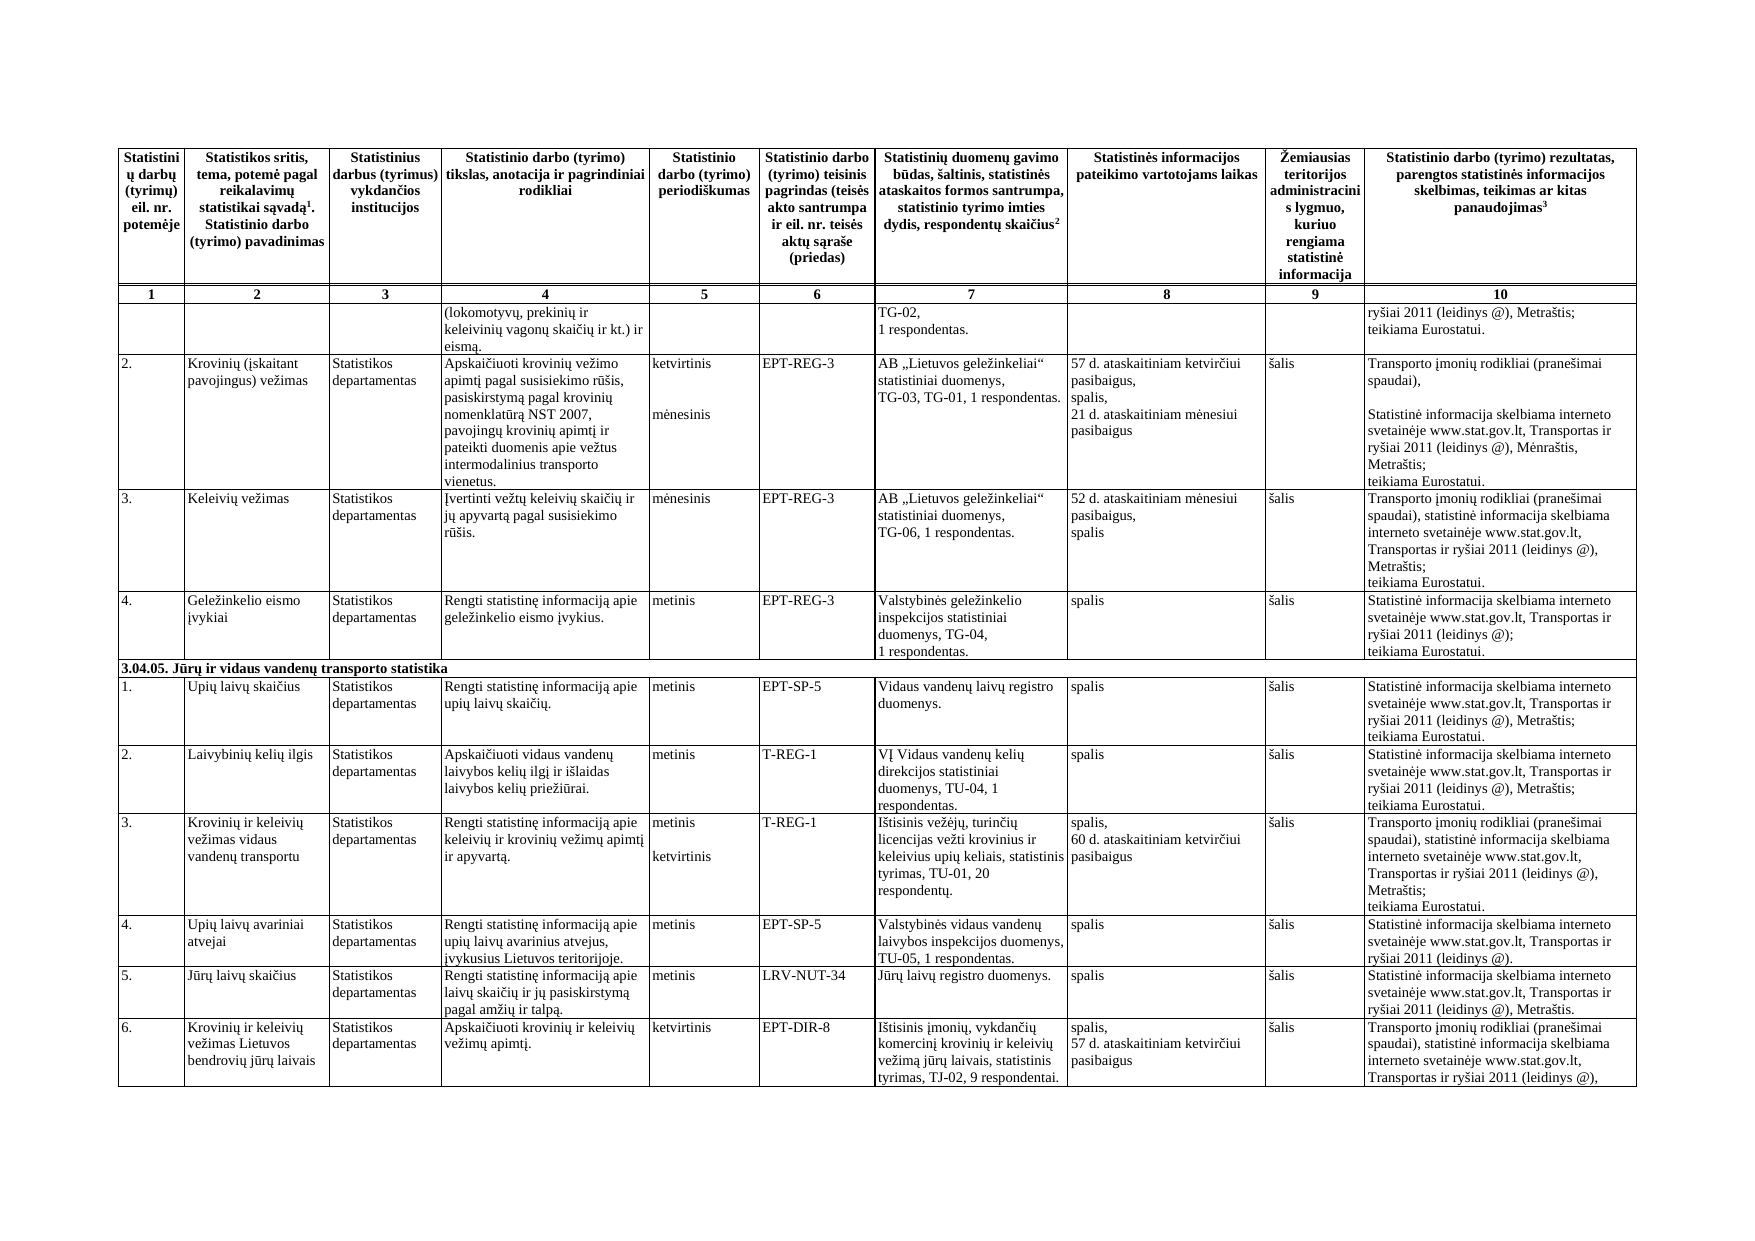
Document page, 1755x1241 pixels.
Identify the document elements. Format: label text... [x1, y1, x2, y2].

table_cell TG-02, 1 respondentas. [876, 304, 1067, 354]
table_cell LRV-NUT-34 [760, 967, 874, 1017]
table_cell Laivybinių kelių ilgis [185, 746, 329, 813]
table_header Statistikos sritis, tema, potemė pagal reikalavimų statistikai sąvadą1. Statistinio darbo (tyrimo) pavadinimas [185, 149, 329, 283]
table_cell Transporto įmonių rodikliai (pranešimai spaudai), Statistinė informacija skelbiama interneto svetainėje www.stat.gov.lt, Transportas ir ryšiai 2011 (leidinys @), Mėnraštis, Metraštis; teikiama Eurostatui. [1365, 355, 1636, 489]
table_cell Statistikos departamentas [330, 490, 441, 591]
table_cell metinis [650, 592, 759, 659]
table_cell 5 [650, 286, 759, 303]
table_cell [330, 304, 441, 354]
table_cell 2. [119, 746, 184, 813]
table_cell 57 d. ataskaitiniam ketvirčiui pasibaigus, spalis, 21 d. ataskaitiniam mėnesiui pasibaigus [1068, 355, 1265, 489]
table_header Statistinio darbo (tyrimo) teisinis pagrindas (teisės akto santrumpa ir eil. nr. teisės aktų sąraše (priedas) [760, 149, 874, 283]
table_cell 1 [119, 286, 184, 303]
table_cell Rengti statistinę informaciją apie laivų skaičių ir jų pasiskirstymą pagal amžių ir talpą. [442, 967, 649, 1017]
table_cell 2 [185, 286, 329, 303]
table_cell ketvirtinis mėnesinis [650, 355, 759, 489]
table_cell Transporto įmonių rodikliai (pranešimai spaudai), statistinė informacija skelbiama interneto svetainėje www.stat.gov.lt, Transportas ir ryšiai 2011 (leidinys @), Metraštis; teikiama Eurostatui. [1365, 490, 1636, 591]
table_cell EPT-DIR-8 [760, 1019, 874, 1086]
table_cell 6 [760, 286, 874, 303]
table_cell Apskaičiuoti krovinių ir keleivių vežimų apimtį. [442, 1019, 649, 1086]
table_cell 3. [119, 814, 184, 915]
table_cell Jūrų laivų registro duomenys. [876, 967, 1067, 1017]
table_cell metinis ketvirtinis [650, 814, 759, 915]
table_cell Krovinių ir keleivių vežimas Lietuvos bendrovių jūrų laivais [185, 1019, 329, 1086]
table_cell šalis [1266, 1019, 1364, 1086]
table_cell šalis [1266, 746, 1364, 813]
table_cell Statistinė informacija skelbiama interneto svetainėje www.stat.gov.lt, Transportas ir ryšiai 2011 (leidinys @); teikiama Eurostatui. [1365, 592, 1636, 659]
table_cell Keleivių vežimas [185, 490, 329, 591]
table_cell Apskaičiuoti krovinių vežimo apimtį pagal susisiekimo rūšis, pasiskirstymą pagal krovinių nomenklatūrą NST 2007, pavojingų krovinių apimtį ir pateikti duomenis apie vežtus intermodalinius transporto vienetus. [442, 355, 649, 489]
table_header Statistinės informacijos pateikimo vartotojams laikas [1068, 149, 1265, 283]
table_cell Statistikos departamentas [330, 916, 441, 966]
table_cell spalis, 60 d. ataskaitiniam ketvirčiui pasibaigus [1068, 814, 1265, 915]
table_cell Valstybinės vidaus vandenų laivybos inspekcijos duomenys, TU-05, 1 respondentas. [876, 916, 1067, 966]
table_cell EPT-SP-5 [760, 916, 874, 966]
table_cell 10 [1365, 286, 1636, 303]
table_cell 52 d. ataskaitiniam mėnesiui pasibaigus, spalis [1068, 490, 1265, 591]
table_header Statistinio darbo (tyrimo) tikslas, anotacija ir pagrindiniai rodikliai [442, 149, 649, 283]
table_cell Statistikos departamentas [330, 814, 441, 915]
table_cell 1. [119, 678, 184, 745]
table_cell Rengti statistinę informaciją apie upių laivų skaičių. [442, 678, 649, 745]
table_cell [1365, 660, 1636, 677]
table_cell šalis [1266, 355, 1364, 489]
table_cell Upių laivų skaičius [185, 678, 329, 745]
table_cell [185, 304, 329, 354]
table_cell Transporto įmonių rodikliai (pranešimai spaudai), statistinė informacija skelbiama interneto svetainėje www.stat.gov.lt, Transportas ir ryšiai 2011 (leidinys @), [1365, 1019, 1636, 1086]
table_cell Statistikos departamentas [330, 967, 441, 1017]
table_cell Įvertinti vežtų keleivių skaičių ir jų apyvartą pagal susisiekimo rūšis. [442, 490, 649, 591]
table_cell T-REG-1 [760, 746, 874, 813]
table_cell [119, 304, 184, 354]
table_cell T-REG-1 [760, 814, 874, 915]
table_cell ketvirtinis [650, 1019, 759, 1086]
table_cell spalis [1068, 967, 1265, 1017]
table_cell spalis [1068, 678, 1265, 745]
table_cell Statistikos departamentas [330, 678, 441, 745]
table_cell 3. [119, 490, 184, 591]
table_cell Vidaus vandenų laivų registro duomenys. [876, 678, 1067, 745]
table_cell Jūrų laivų skaičius [185, 967, 329, 1017]
table_cell Krovinių (įskaitant pavojingus) vežimas [185, 355, 329, 489]
table_cell Statistinė informacija skelbiama interneto svetainėje www.stat.gov.lt, Transportas ir ryšiai 2011 (leidinys @). [1365, 916, 1636, 966]
table_cell EPT-REG-3 [760, 490, 874, 591]
table_header Statistinių darbų (tyrimų) eil. nr. potemėje [119, 149, 184, 283]
table_cell šalis [1266, 916, 1364, 966]
table_cell [1266, 304, 1364, 354]
table_cell šalis [1266, 967, 1364, 1017]
table_cell spalis [1068, 916, 1265, 966]
table_cell 5. [119, 967, 184, 1017]
table_cell Statistikos departamentas [330, 1019, 441, 1086]
table_cell 8 [1068, 286, 1265, 303]
table_cell Statistikos departamentas [330, 355, 441, 489]
table_cell Statistikos departamentas [330, 746, 441, 813]
table_header Statistinio darbo (tyrimo) periodiškumas [650, 149, 759, 283]
table_cell VĮ Vidaus vandenų kelių direkcijos statistiniai duomenys, TU-04, 1 respondentas. [876, 746, 1067, 813]
table_cell Rengti statistinę informaciją apie geležinkelio eismo įvykius. [442, 592, 649, 659]
table_cell Statistinė informacija skelbiama interneto svetainėje www.stat.gov.lt, Transportas ir ryšiai 2011 (leidinys @), Metraštis; teikiama Eurostatui. [1365, 678, 1636, 745]
table_cell AB „Lietuvos geležinkeliai“ statistiniai duomenys, TG-03, TG-01, 1 respondentas. [876, 355, 1067, 489]
table_cell spalis, 57 d. ataskaitiniam ketvirčiui pasibaigus [1068, 1019, 1265, 1086]
table_cell Ištisinis įmonių, vykdančių komercinį krovinių ir keleivių vežimą jūrų laivais, statistinis tyrimas, TJ-02, 9 respondentai. [876, 1019, 1067, 1086]
table_cell ryšiai 2011 (leidinys @), Metraštis; teikiama Eurostatui. [1365, 304, 1636, 354]
table_cell [1068, 660, 1266, 677]
table_cell Krovinių ir keleivių vežimas vidaus vandenų transportu [185, 814, 329, 915]
table_header Statistinius darbus (tyrimus) vykdančios institucijos [330, 149, 441, 283]
table_cell Rengti statistinę informaciją apie upių laivų avarinius atvejus, įvykusius Lietuvos teritorijoje. [442, 916, 649, 966]
table_cell 9 [1266, 286, 1364, 303]
table_header Statistinio darbo (tyrimo) rezultatas, parengtos statistinės informacijos skelbimas, teikimas ar kitas panaudojimas3 [1365, 149, 1636, 283]
table_cell spalis [1068, 592, 1265, 659]
table_cell 7 [876, 286, 1067, 303]
table_cell EPT-REG-3 [760, 592, 874, 659]
table_cell 3.04.05. Jūrų ir vidaus vandenų transporto statistika [119, 660, 1068, 677]
table_cell EPT-SP-5 [760, 678, 874, 745]
table_cell [1266, 660, 1365, 677]
table_cell 4. [119, 592, 184, 659]
table_cell Upių laivų avariniai atvejai [185, 916, 329, 966]
table_cell 4. [119, 916, 184, 966]
table_cell metinis [650, 746, 759, 813]
table_cell [760, 304, 874, 354]
table_cell šalis [1266, 678, 1364, 745]
table_cell Apskaičiuoti vidaus vandenų laivybos kelių ilgį ir išlaidas laivybos kelių priežiūrai. [442, 746, 649, 813]
table_cell EPT-REG-3 [760, 355, 874, 489]
table_cell šalis [1266, 814, 1364, 915]
table_cell AB „Lietuvos geležinkeliai“ statistiniai duomenys, TG-06, 1 respondentas. [876, 490, 1067, 591]
table_cell 3 [330, 286, 441, 303]
table_cell (lokomotyvų, prekinių ir keleivinių vagonų skaičių ir kt.) ir eismą. [442, 304, 649, 354]
table_cell Statistinė informacija skelbiama interneto svetainėje www.stat.gov.lt, Transportas ir ryšiai 2011 (leidinys @), Metraštis; teikiama Eurostatui. [1365, 746, 1636, 813]
table_cell Rengti statistinę informaciją apie keleivių ir krovinių vežimų apimtį ir apyvartą. [442, 814, 649, 915]
table_cell Statistikos departamentas [330, 592, 441, 659]
table_cell metinis [650, 678, 759, 745]
table_cell šalis [1266, 490, 1364, 591]
table_header Žemiausias teritorijos administracinis lygmuo, kuriuo rengiama statistinė informacija [1266, 149, 1364, 283]
table_cell Transporto įmonių rodikliai (pranešimai spaudai), statistinė informacija skelbiama interneto svetainėje www.stat.gov.lt, Transportas ir ryšiai 2011 (leidinys @), Metraštis; teikiama Eurostatui. [1365, 814, 1636, 915]
table_cell [1068, 304, 1265, 354]
table_header Statistinių duomenų gavimo būdas, šaltinis, statistinės ataskaitos formos santrumpa, statistinio tyrimo imties dydis, respondentų skaičius2 [876, 149, 1067, 283]
table_cell [650, 304, 759, 354]
table_cell Ištisinis vežėjų, turinčių licencijas vežti krovinius ir keleivius upių keliais, statistinis tyrimas, TU-01, 20 respondentų. [876, 814, 1067, 915]
table_cell metinis [650, 967, 759, 1017]
table_cell 6. [119, 1019, 184, 1086]
table_cell Valstybinės geležinkelio inspekcijos statistiniai duomenys, TG-04, 1 respondentas. [876, 592, 1067, 659]
table_cell 2. [119, 355, 184, 489]
table_cell spalis [1068, 746, 1265, 813]
table_cell Geležinkelio eismo įvykiai [185, 592, 329, 659]
table_cell mėnesinis [650, 490, 759, 591]
table_cell metinis [650, 916, 759, 966]
table_cell Statistinė informacija skelbiama interneto svetainėje www.stat.gov.lt, Transportas ir ryšiai 2011 (leidinys @), Metraštis. [1365, 967, 1636, 1017]
table_cell šalis [1266, 592, 1364, 659]
table_cell 4 [442, 286, 649, 303]
